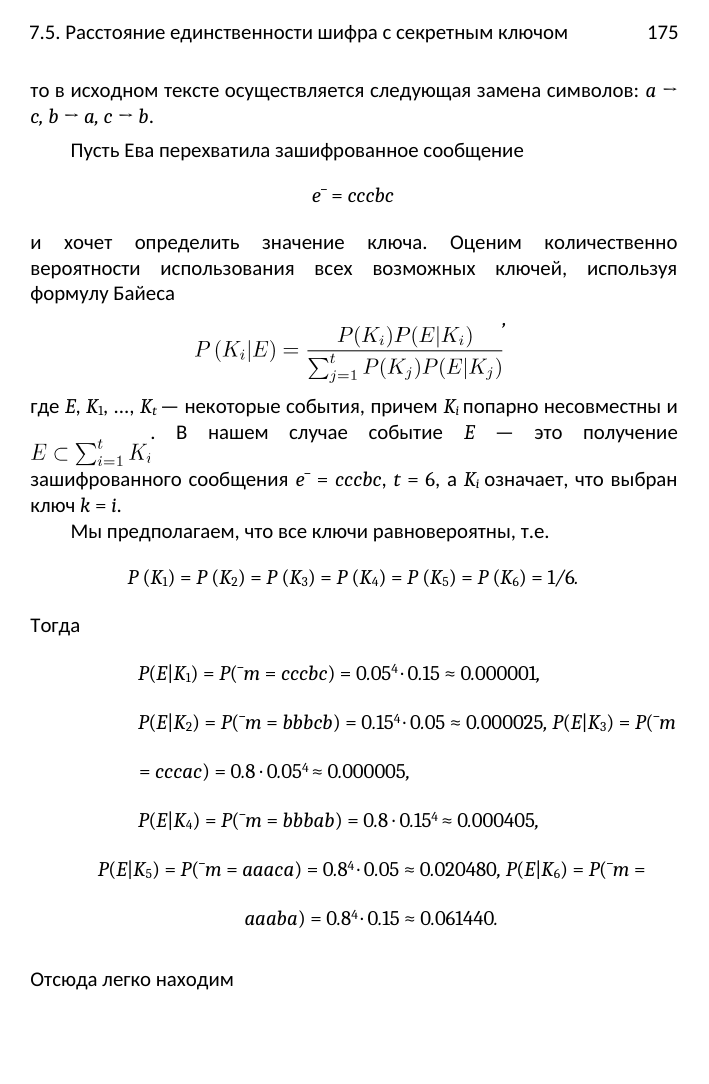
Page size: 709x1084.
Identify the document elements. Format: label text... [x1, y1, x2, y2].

text где E, K1, ..., Kt — некоторые события, причем Ki попарно несовместны и. В нашем случае событие E — это получение зашифрованного сообщения e¯ = cccbc, t = 6, а Ki означает, что выбран ключ k = i. [30, 393, 678, 517]
text Тогда [30, 612, 678, 637]
text и хочет определить значение ключа. Оценим количественно вероятности использования всех возможных ключей, используя формулу Байеса [30, 229, 678, 306]
text , [107, 307, 596, 383]
text Мы предполагаем, что все ключи равновероятны, т.е. [70, 518, 678, 544]
text Отсюда легко находим [30, 966, 678, 991]
text P(E|K1) = P(¯m = cccbc) = 0.054 · 0.15 ≈ 0.000001, [138, 662, 678, 686]
text P(E|K2) = P(¯m = bbbcb) = 0.154 · 0.05 ≈ 0.000025, P(E|K3) = P(¯m = cccac) = 0.8 · 0.054 ≈ 0.000005, [138, 711, 678, 784]
text то в исходном тексте осуществляется следующая замена символов: a → c, b → a, c → b. [30, 78, 678, 129]
text e¯ = cccbc [107, 184, 600, 208]
text P(E|K4) = P(¯m = bbbab) = 0.8 · 0.154 ≈ 0.000405, [138, 809, 678, 833]
text Пусть Ева перехватила зашифрованное сообщение [70, 137, 678, 162]
text P (K1) = P (K2) = P (K3) = P (K4) = P (K5) = P (K6) = 1/6. [50, 566, 657, 590]
text P(E|K5) = P(¯m = aaaca) = 0.84 · 0.05 ≈ 0.020480, P(E|K6) = P(¯m = aaaba) = 0.84 · 0.15 ≈ 0.061440. [97, 858, 646, 931]
